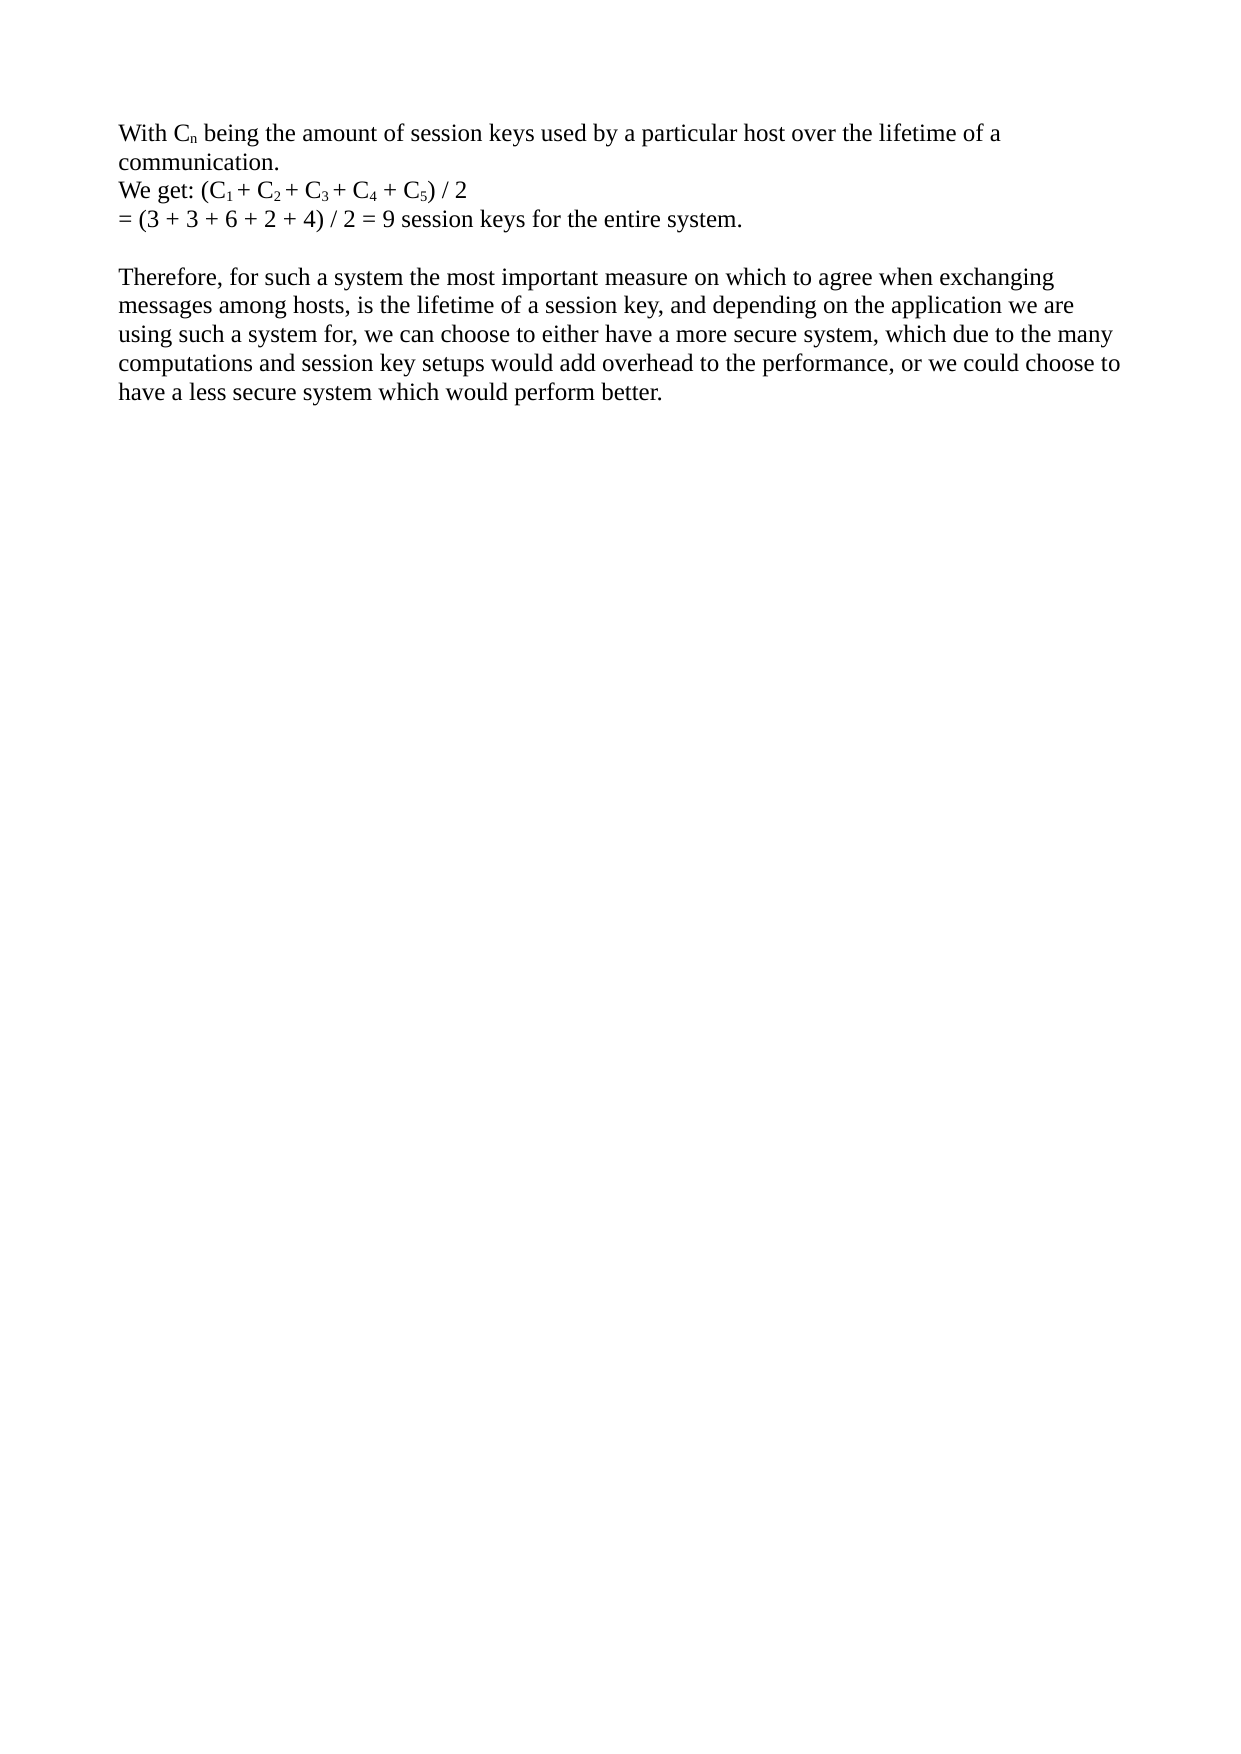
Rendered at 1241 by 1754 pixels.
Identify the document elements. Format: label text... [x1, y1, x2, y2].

text Therefore, for such a system the most important measure on which to agree when exchanging messages among hosts, is the lifetime of a session key, and depending on the application we are using such a system for, we can choose to either have a more secure system, which due to the many computations and session key setups would add overhead to the performance, or we could choose to have a less secure system which would perform better. [118, 262, 1122, 406]
text = (3 + 3 + 6 + 2 + 4) / 2 = 9 session keys for the entire system. [118, 204, 1122, 233]
text With Cn being the amount of session keys used by a particular host over the lifetime of a communication. [118, 118, 1122, 176]
text We get: (C1 + C2 + C3 + C4 + C5) / 2 [118, 176, 1122, 204]
